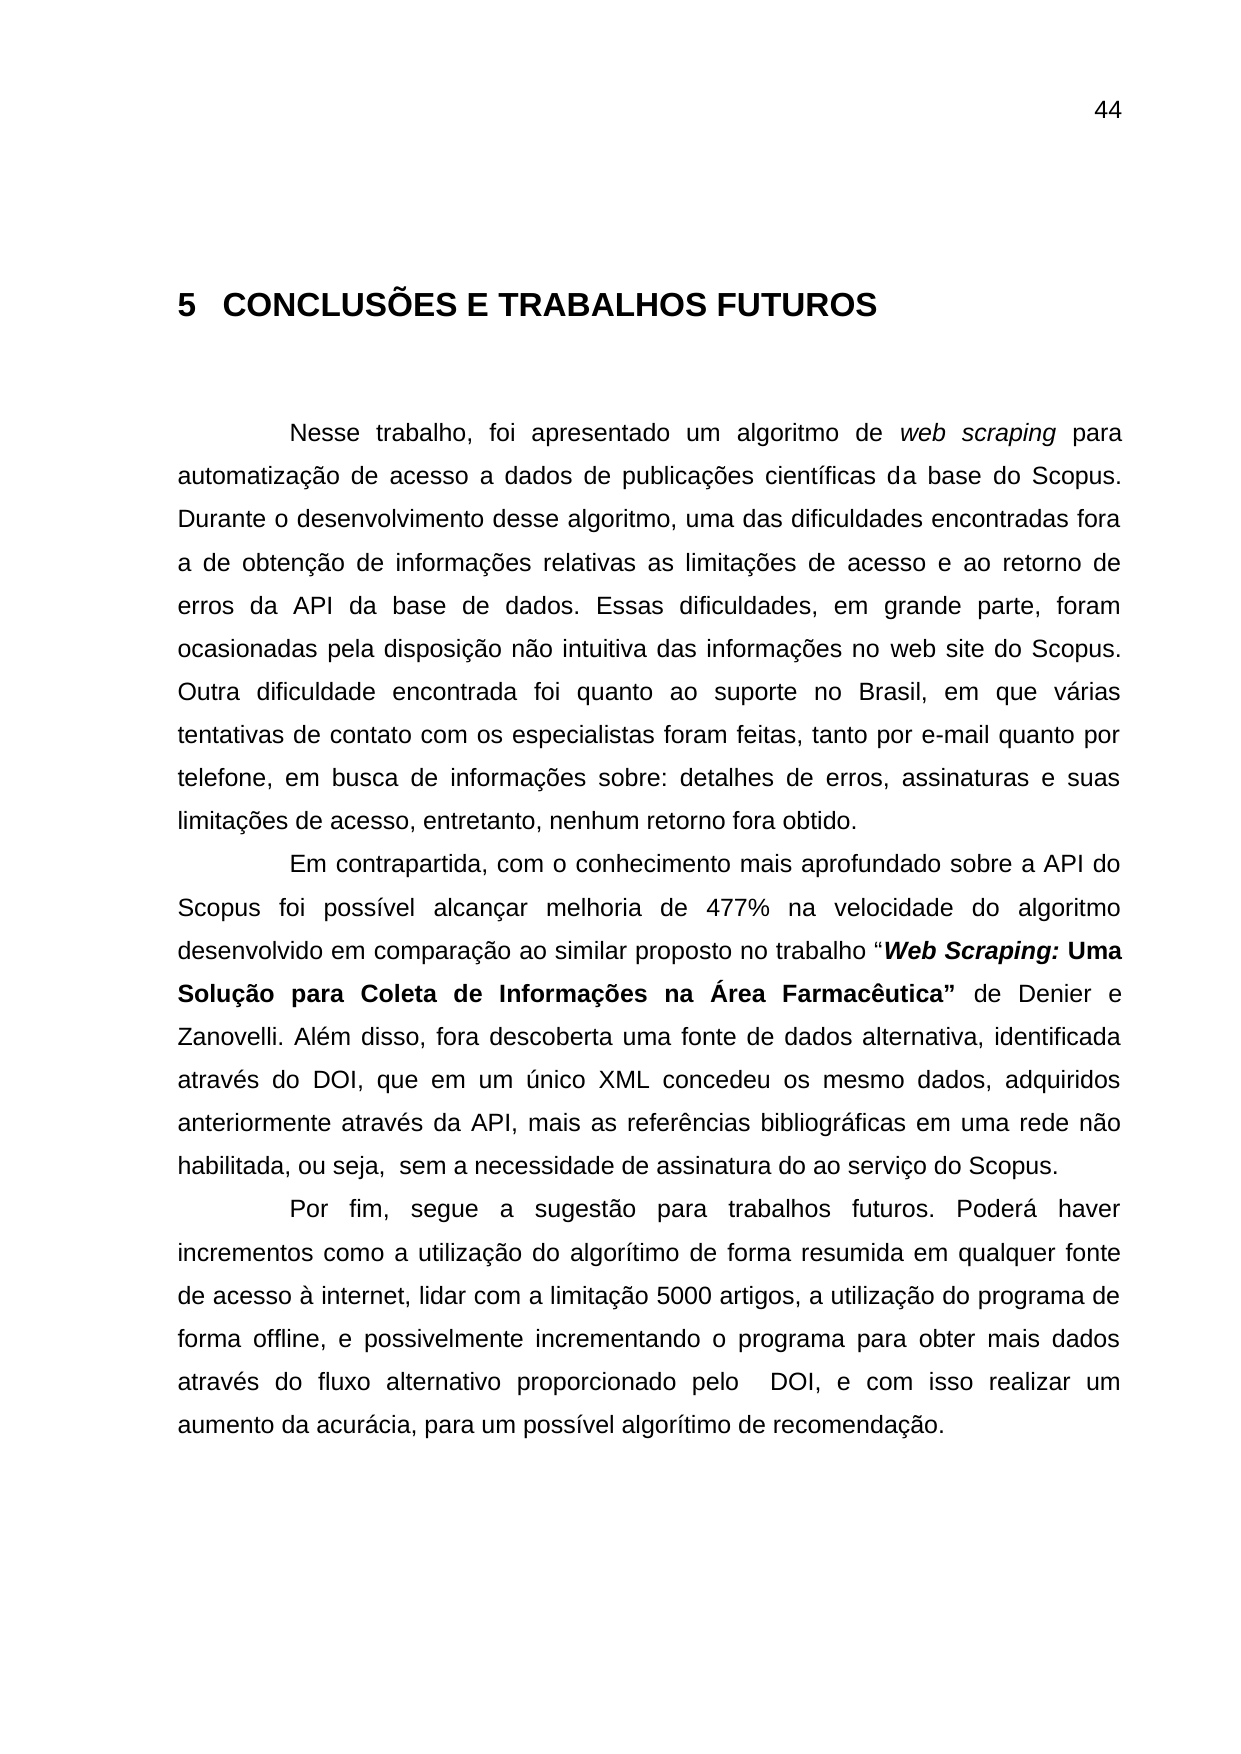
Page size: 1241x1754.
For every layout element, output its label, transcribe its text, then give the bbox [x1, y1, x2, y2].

text Por fim, segue a sugestão para trabalhos futuros. Poderá haver incrementos como a utilização do algorítimo de forma resumida em qualquer fonte de acesso à internet, lidar com a limitação 5000 artigos, a utilização do programa de forma offline, e possivelmente incrementando o programa para obter mais dados através do fluxo alternativo proporcionado pelo DOI, e com isso realizar um aumento da acurácia, para um possível algorítimo de recomendação. [177, 1194, 1122, 1439]
text Nesse trabalho, foi apresentado um algoritmo de web scraping para automatização de acesso a dados de publicações científicas da base do Scopus. Durante o desenvolvimento desse algoritmo, uma das dificuldades encontradas fora a de obtenção de informações relativas as limitações de acesso e ao retorno de erros da API da base de dados. Essas dificuldades, em grande parte, foram ocasionadas pela disposição não intuitiva das informações no web site do Scopus. Outra dificuldade encontrada foi quanto ao suporte no Brasil, em que várias tentativas de contato com os especialistas foram feitas, tanto por e-mail quanto por telefone, em busca de informações sobre: detalhes de erros, assinaturas e suas limitações de acesso, entretanto, nenhum retorno fora obtido. [177, 418, 1122, 835]
subtitle CONCLUSÕES E TRABALHOS FUTUROS [177, 286, 1122, 324]
text Em contrapartida, com o conhecimento mais aprofundado sobre a API do Scopus foi possível alcançar melhoria de 477% na velocidade do algoritmo desenvolvido em comparação ao similar proposto no trabalho “Web Scraping: Uma Solução para Coleta de Informações na Área Farmacêutica” de Denier e Zanovelli. Além disso, fora descoberta uma fonte de dados alternativa, identificada através do DOI, que em um único XML concedeu os mesmo dados, adquiridos anteriormente através da API, mais as referências bibliográficas em uma rede não habilitada, ou seja, sem a necessidade de assinatura do ao serviço do Scopus. [177, 849, 1122, 1180]
